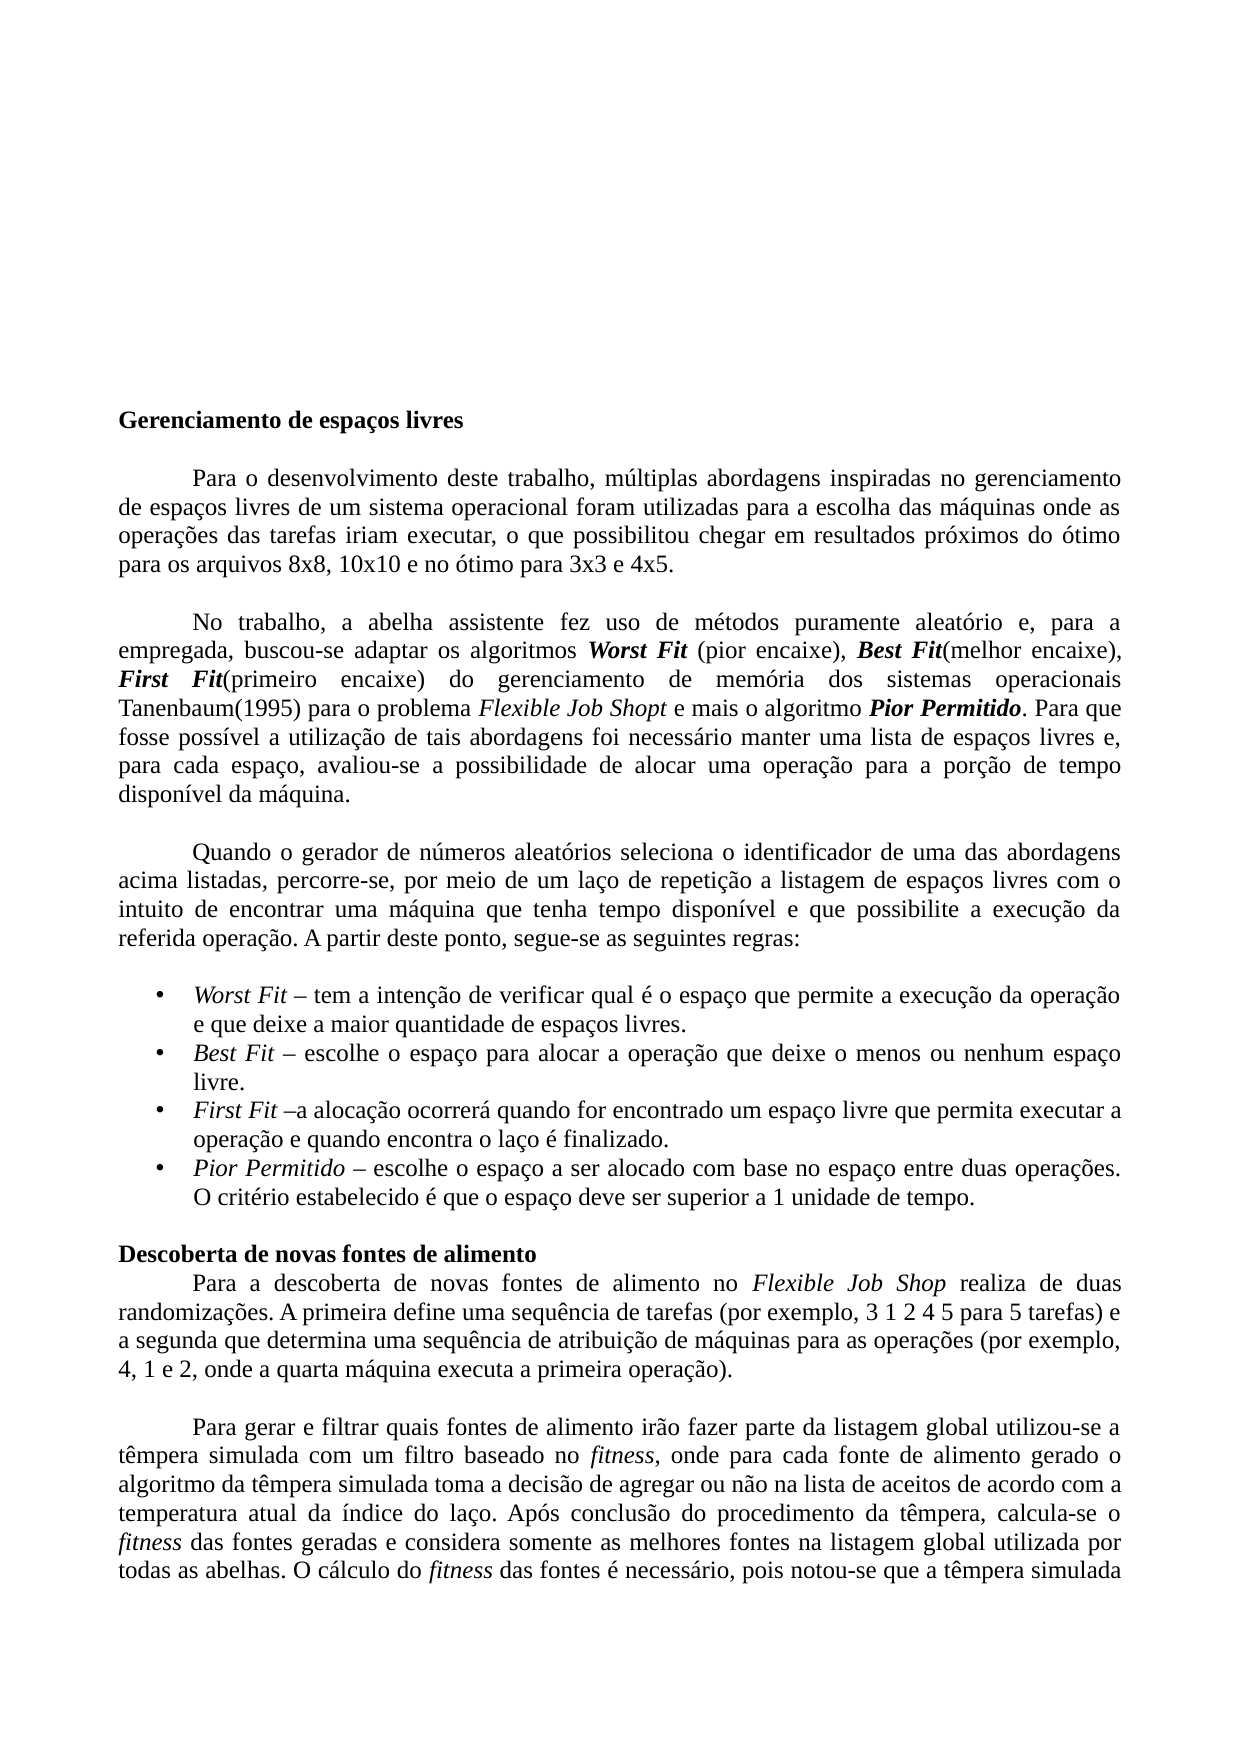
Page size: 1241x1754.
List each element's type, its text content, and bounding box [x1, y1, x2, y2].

list Pior Permitido – escolhe o espaço a ser alocado com base no espaço entre duas operações. O critério estabelecido é que o espaço deve ser superior a 1 unidade de tempo. [156, 1153, 1122, 1211]
list First Fit –a alocação ocorrerá quando for encontrado um espaço livre que permita executar a operação e quando encontra o laço é finalizado. [156, 1096, 1122, 1153]
text Para gerar e filtrar quais fontes de alimento irão fazer parte da listagem global utilizou-se a têmpera simulada com um filtro baseado no fitness, onde para cada fonte de alimento gerado o algoritmo da têmpera simulada toma a decisão de agregar ou não na lista de aceitos de acordo com a temperatura atual da índice do laço. Após conclusão do procedimento da têmpera, calcula-se o fitness das fontes geradas e considera somente as melhores fontes na listagem global utilizada por todas as abelhas. O cálculo do fitness das fontes é necessário, pois notou-se que a têmpera simulada [118, 1412, 1122, 1584]
text No trabalho, a abelha assistente fez uso de métodos puramente aleatório e, para a empregada, buscou-se adaptar os algoritmos Worst Fit (pior encaixe), Best Fit(melhor encaixe), First Fit(primeiro encaixe) do gerenciamento de memória dos sistemas operacionais Tanenbaum(1995) para o problema Flexible Job Shopt e mais o algoritmo Pior Permitido. Para que fosse possível a utilização de tais abordagens foi necessário manter uma lista de espaços livres e, para cada espaço, avaliou-se a possibilidade de alocar uma operação para a porção de tempo disponível da máquina. [118, 607, 1122, 808]
list Worst Fit – tem a intenção de verificar qual é o espaço que permite a execução da operação e que deixe a maior quantidade de espaços livres. [156, 981, 1122, 1038]
text Quando o gerador de números aleatórios seleciona o identificador de uma das abordagens acima listadas, percorre-se, por meio de um laço de repetição a listagem de espaços livres com o intuito de encontrar uma máquina que tenha tempo disponível e que possibilite a execução da referida operação. A partir deste ponto, segue-se as seguintes regras: [118, 837, 1122, 952]
text Para a descoberta de novas fontes de alimento no Flexible Job Shop realiza de duas randomizações. A primeira define uma sequência de tarefas (por exemplo, 3 1 2 4 5 para 5 tarefas) e a segunda que determina uma sequência de atribuição de máquinas para as operações (por exemplo, 4, 1 e 2, onde a quarta máquina executa a primeira operação). [118, 1268, 1122, 1383]
list Best Fit – escolhe o espaço para alocar a operação que deixe o menos ou nenhum espaço livre. [156, 1038, 1122, 1096]
text Para o desenvolvimento deste trabalho, múltiplas abordagens inspiradas no gerenciamento de espaços livres de um sistema operacional foram utilizadas para a escolha das máquinas onde as operações das tarefas iriam executar, o que possibilitou chegar em resultados próximos do ótimo para os arquivos 8x8, 10x10 e no ótimo para 3x3 e 4x5. [118, 463, 1122, 578]
text Descoberta de novas fontes de alimento [118, 1239, 1122, 1268]
text Gerenciamento de espaços livres [118, 406, 1122, 434]
